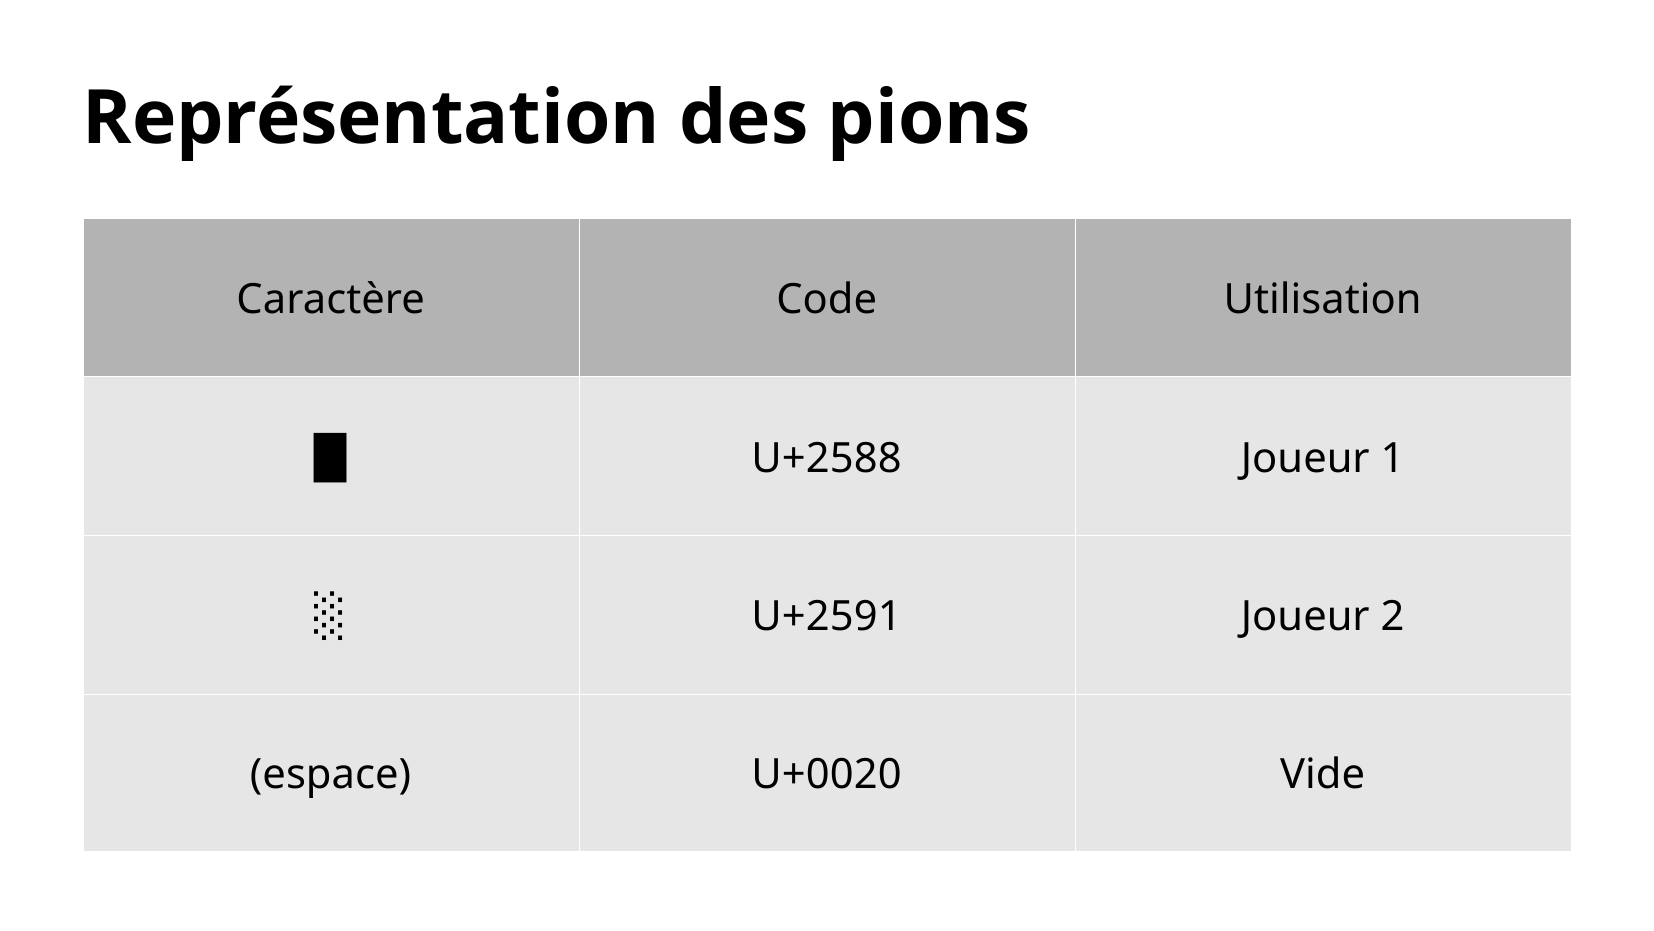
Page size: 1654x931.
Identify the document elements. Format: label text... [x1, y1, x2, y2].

table_cell (espace) [84, 695, 579, 851]
table_header Caractère [84, 219, 579, 376]
table_cell ░ [84, 536, 579, 694]
title Représentation des pions [82, 37, 1571, 193]
table_cell U+0020 [580, 695, 1075, 851]
table_cell U+2591 [580, 536, 1075, 694]
table_cell █ [84, 377, 579, 535]
table_header Utilisation [1076, 219, 1571, 376]
table_header Code [580, 219, 1075, 376]
table_cell Joueur 1 [1076, 377, 1571, 535]
table_cell Vide [1076, 695, 1571, 851]
table_cell U+2588 [580, 377, 1075, 535]
table_cell Joueur 2 [1076, 536, 1571, 694]
